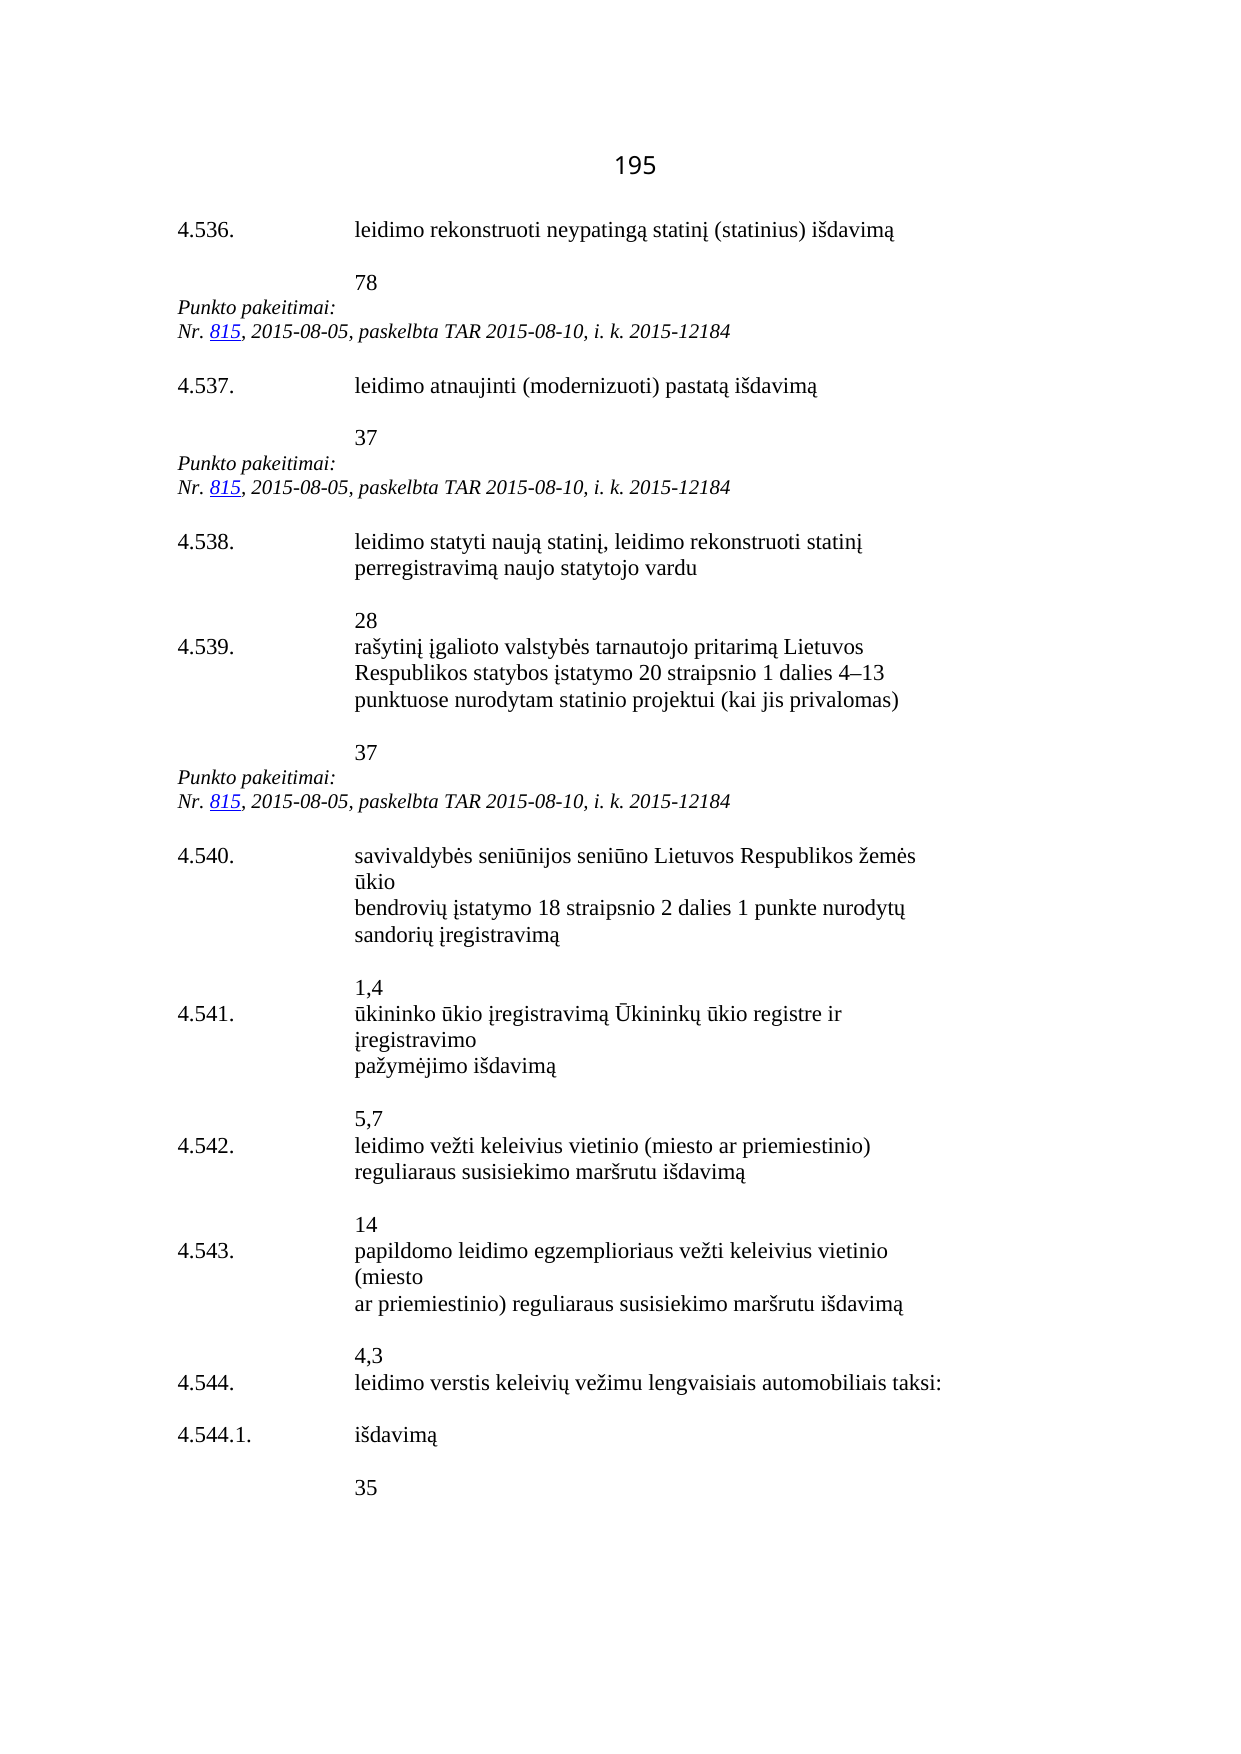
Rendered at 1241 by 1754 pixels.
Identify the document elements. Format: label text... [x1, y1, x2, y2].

text Nr. 815, 2015-08-05, paskelbta TAR 2015-08-10, i. k. 2015-12184 [177, 319, 1093, 343]
text ar priemiestinio) reguliaraus susisiekimo maršrutu išdavimą 4,3 [354, 1290, 945, 1369]
text Punkto pakeitimai: [177, 295, 1093, 319]
text perregistravimą naujo statytojo vardu 28 [354, 554, 945, 633]
text 4.544. leidimo verstis keleivių vežimu lengvaisiais automobiliais taksi: [177, 1369, 945, 1422]
text 4.541. ūkininko ūkio įregistravimą Ūkininkų ūkio registre ir įregistravimo [177, 1000, 945, 1053]
text reguliaraus susisiekimo maršrutu išdavimą 14 [354, 1158, 945, 1237]
text Nr. 815, 2015-08-05, paskelbta TAR 2015-08-10, i. k. 2015-12184 [177, 789, 1093, 813]
text 4.539. rašytinį įgalioto valstybės tarnautojo pritarimą Lietuvos [177, 633, 945, 659]
text 4.537. leidimo atnaujinti (modernizuoti) pastatą išdavimą 37 [177, 372, 945, 451]
text bendrovių įstatymo 18 straipsnio 2 dalies 1 punkte nurodytų [354, 894, 945, 921]
text Nr. 815, 2015-08-05, paskelbta TAR 2015-08-10, i. k. 2015-12184 [177, 475, 1093, 499]
text sandorių įregistravimą 1,4 [354, 921, 945, 1000]
text punktuose nurodytam statinio projektui (kai jis privalomas) 37 [354, 686, 945, 765]
text 4.542. leidimo vežti keleivius vietinio (miesto ar priemiestinio) [177, 1132, 945, 1158]
text 4.544.1. išdavimą 35 [177, 1422, 945, 1501]
text 4.536. leidimo rekonstruoti neypatingą statinį (statinius) išdavimą 78 [177, 216, 945, 295]
text pažymėjimo išdavimą 5,7 [354, 1053, 945, 1132]
text Punkto pakeitimai: [177, 451, 1093, 475]
text 4.538. leidimo statyti naują statinį, leidimo rekonstruoti statinį [177, 528, 945, 554]
text 4.540. savivaldybės seniūnijos seniūno Lietuvos Respublikos žemės ūkio [177, 842, 945, 894]
text Respublikos statybos įstatymo 20 straipsnio 1 dalies 4–13 [354, 659, 945, 686]
text 4.543. papildomo leidimo egzemplioriaus vežti keleivius vietinio (miesto [177, 1237, 945, 1290]
text Punkto pakeitimai: [177, 765, 1093, 789]
